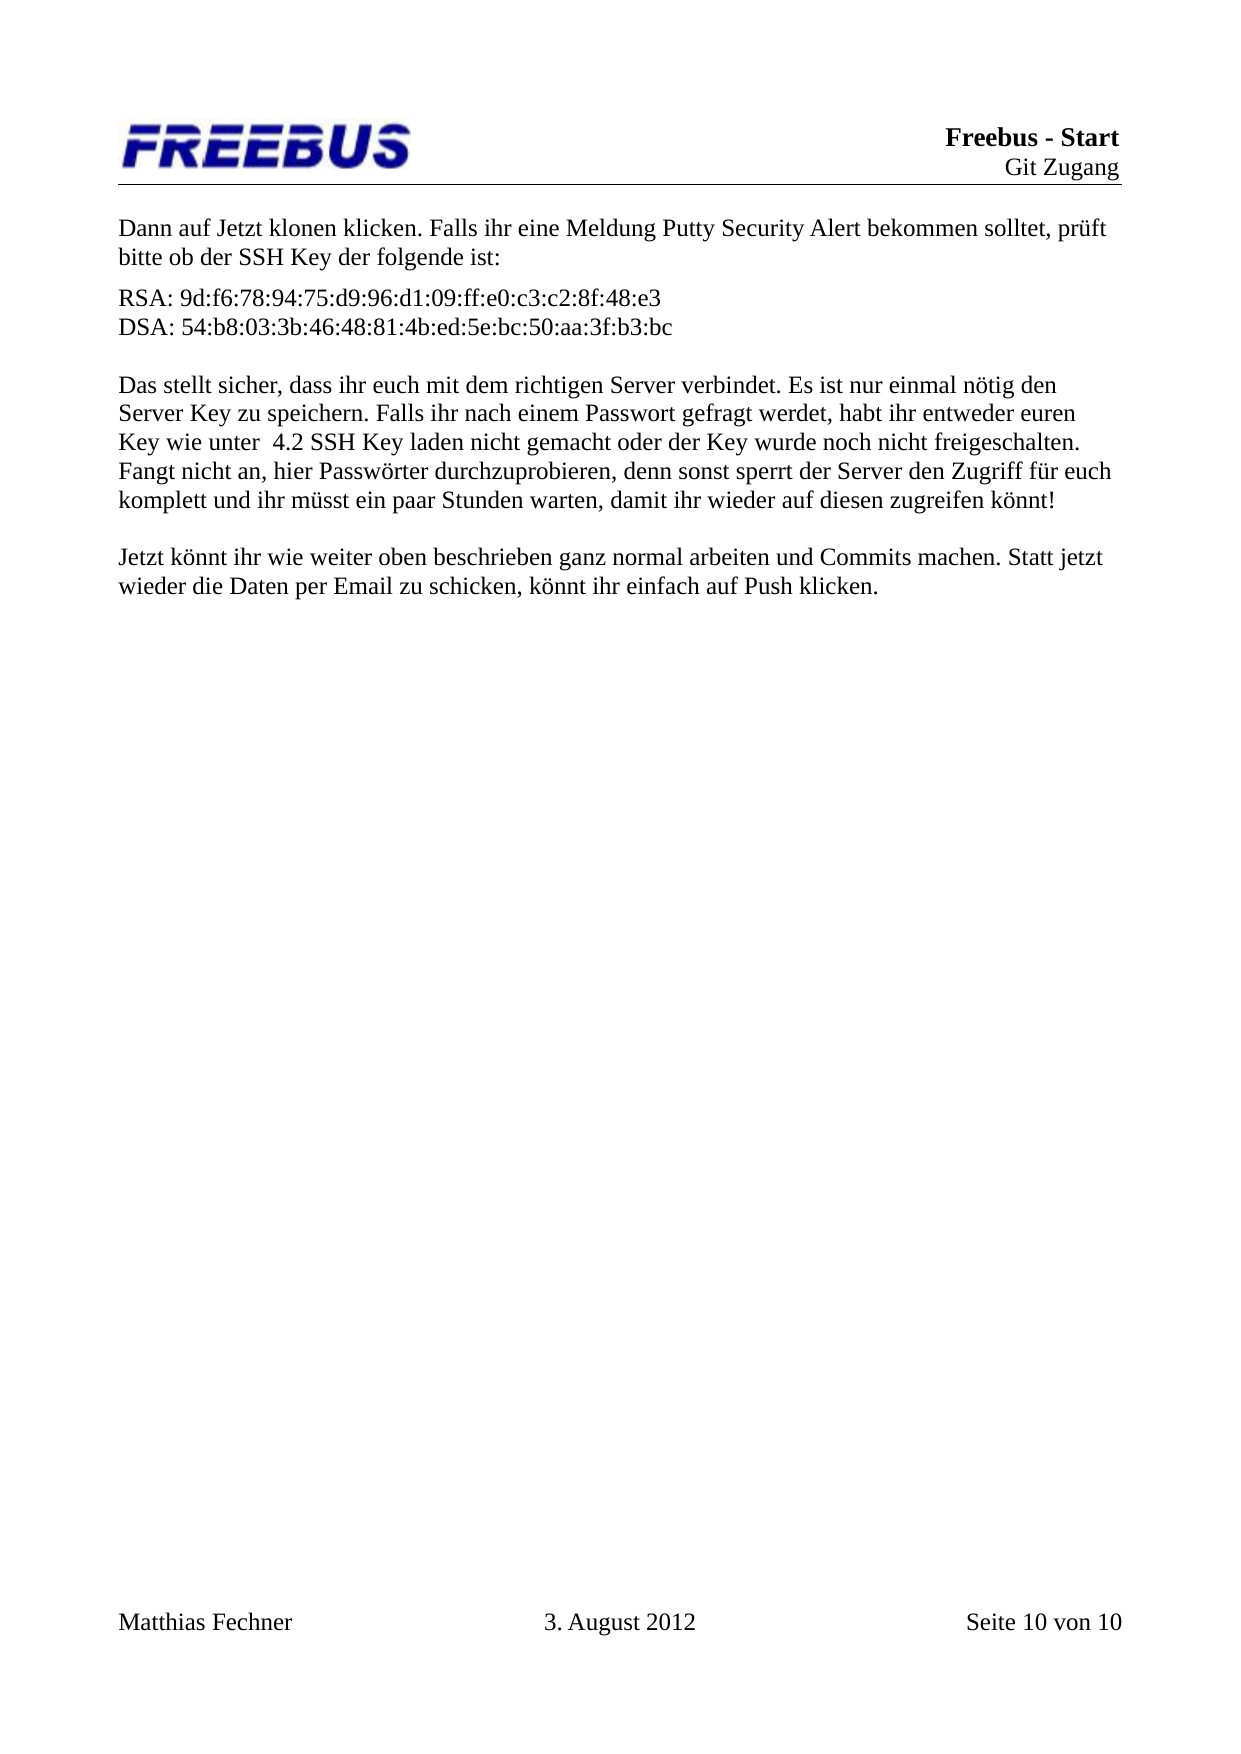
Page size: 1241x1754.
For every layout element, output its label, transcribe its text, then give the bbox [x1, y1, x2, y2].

text Dann auf Jetzt klonen klicken. Falls ihr eine Meldung Putty Security Alert bekommen solltet, prüft bitte ob der SSH Key der folgende ist: [118, 213, 1122, 271]
text DSA: 54:b8:03:3b:46:48:81:4b:ed:5e:bc:50:aa:3f:b3:bc [118, 312, 1122, 341]
text Fangt nicht an, hier Passwörter durchzuprobieren, denn sonst sperrt der Server den Zugriff für euch komplett und ihr müsst ein paar Stunden warten, damit ihr wieder auf diesen zugreifen könnt! [118, 456, 1122, 513]
text RSA: 9d:f6:78:94:75:d9:96:d1:09:ff:e0:c3:c2:8f:48:e3 [118, 283, 1122, 312]
text Jetzt könnt ihr wie weiter oben beschrieben ganz normal arbeiten und Commits machen. Statt jetzt wieder die Daten per Email zu schicken, könnt ihr einfach auf Push klicken. [118, 542, 1122, 600]
picture [118, 118, 411, 172]
text Das stellt sicher, dass ihr euch mit dem richtigen Server verbindet. Es ist nur einmal nötig den Server Key zu speichern. Falls ihr nach einem Passwort gefragt werdet, habt ihr entweder euren Key wie unter 4.2SSH Key laden nicht gemacht oder der Key wurde noch nicht freigeschalten. [118, 370, 1122, 456]
